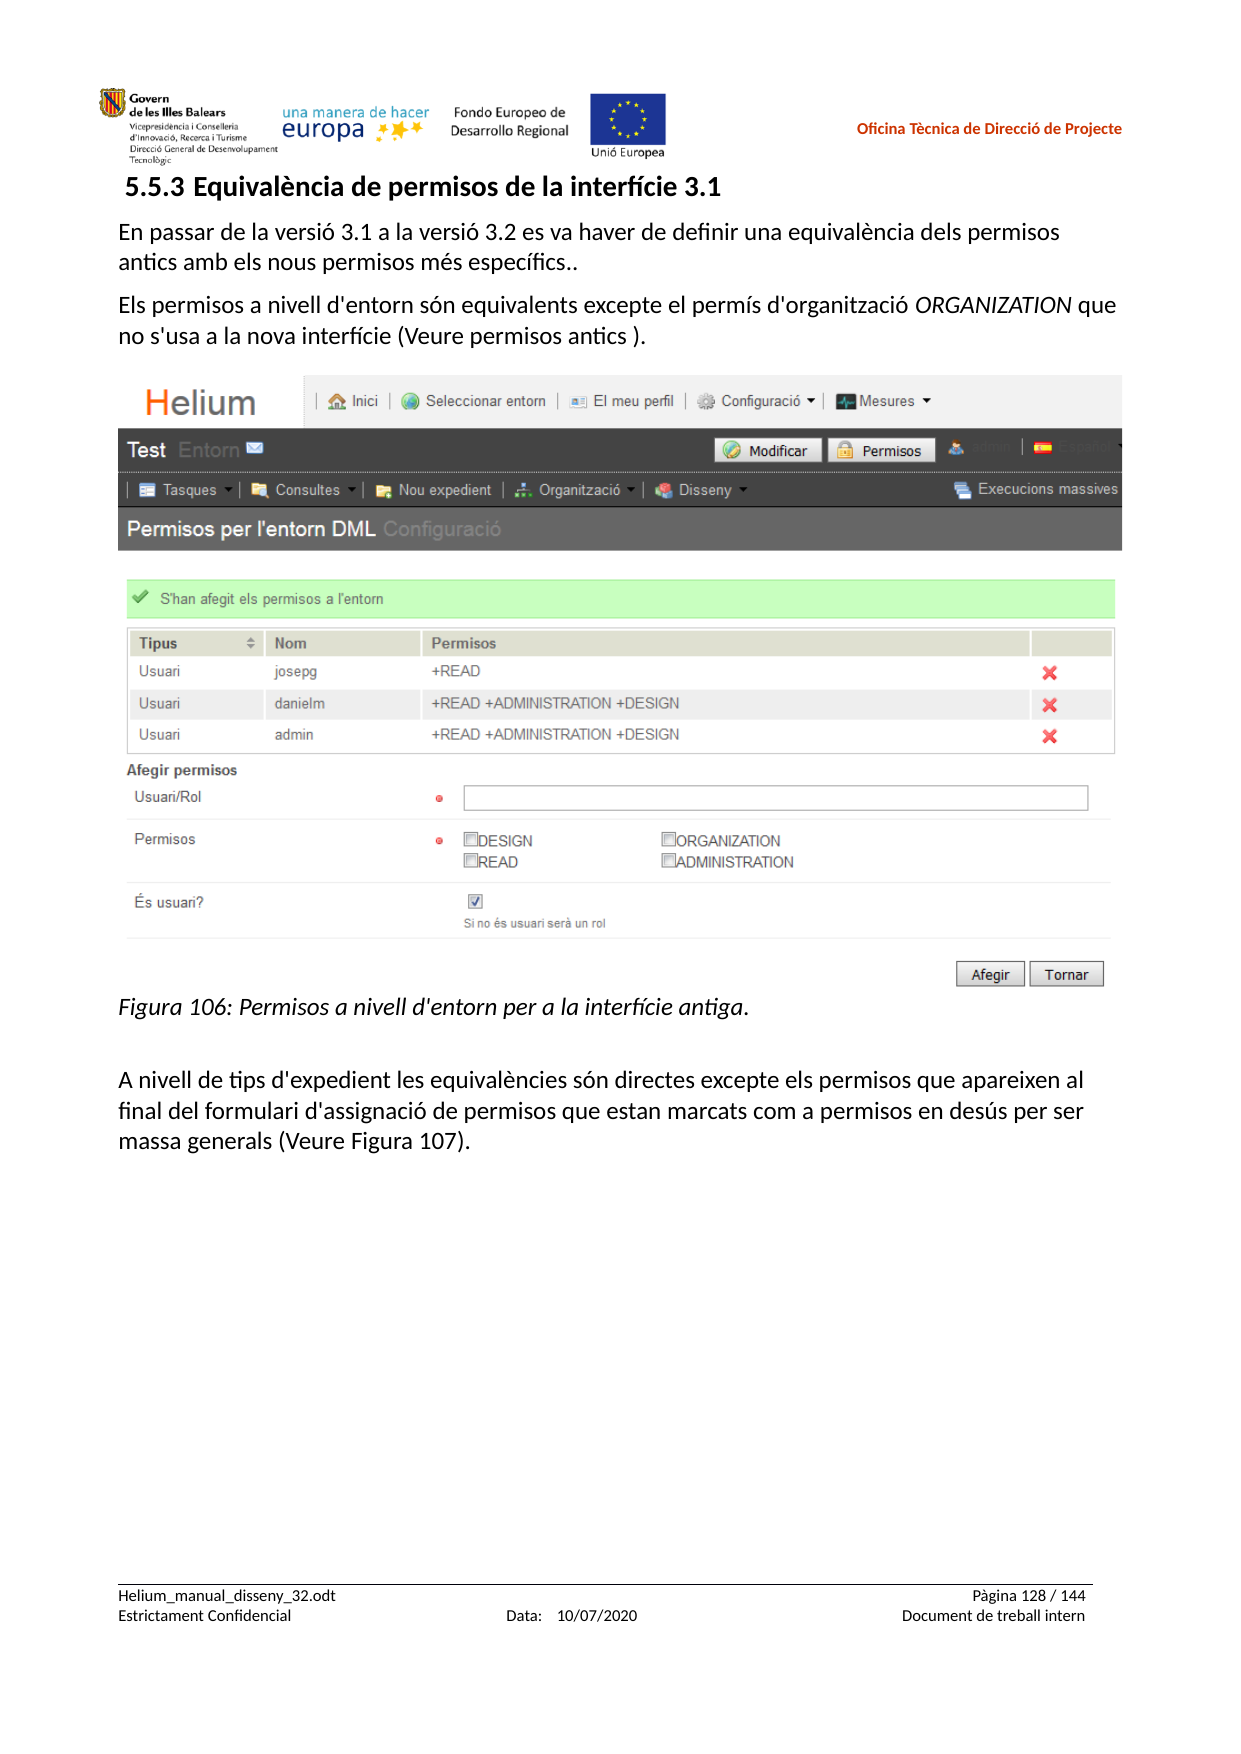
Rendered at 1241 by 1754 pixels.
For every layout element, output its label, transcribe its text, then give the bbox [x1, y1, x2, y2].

text A nivell de tips d'expedient les equivalències són directes excepte els permisos que apareixen al final del formulari d'assignació de permisos que estan marcats com a permisos en desús per ser massa generals (Veure Figura 107). [118, 1064, 1122, 1156]
text Els permisos a nivell d'entorn són equivalents excepte el permís d'organització ORGANIZATION que no s'usa a la nova interfície (Veure permisos antics ). [118, 289, 1122, 351]
picture [99, 87, 668, 166]
picture [118, 375, 1123, 991]
text Figura 106: Permisos a nivell d'entorn per a la interfície antiga. [118, 991, 1122, 1021]
subtitle Equivalència de permisos de la interfície 3.1 [118, 168, 1122, 203]
text En passar de la versió 3.1 a la versió 3.2 es va haver de definir una equivalència dels permisos antics amb els nous permisos més específics.. [118, 216, 1122, 277]
